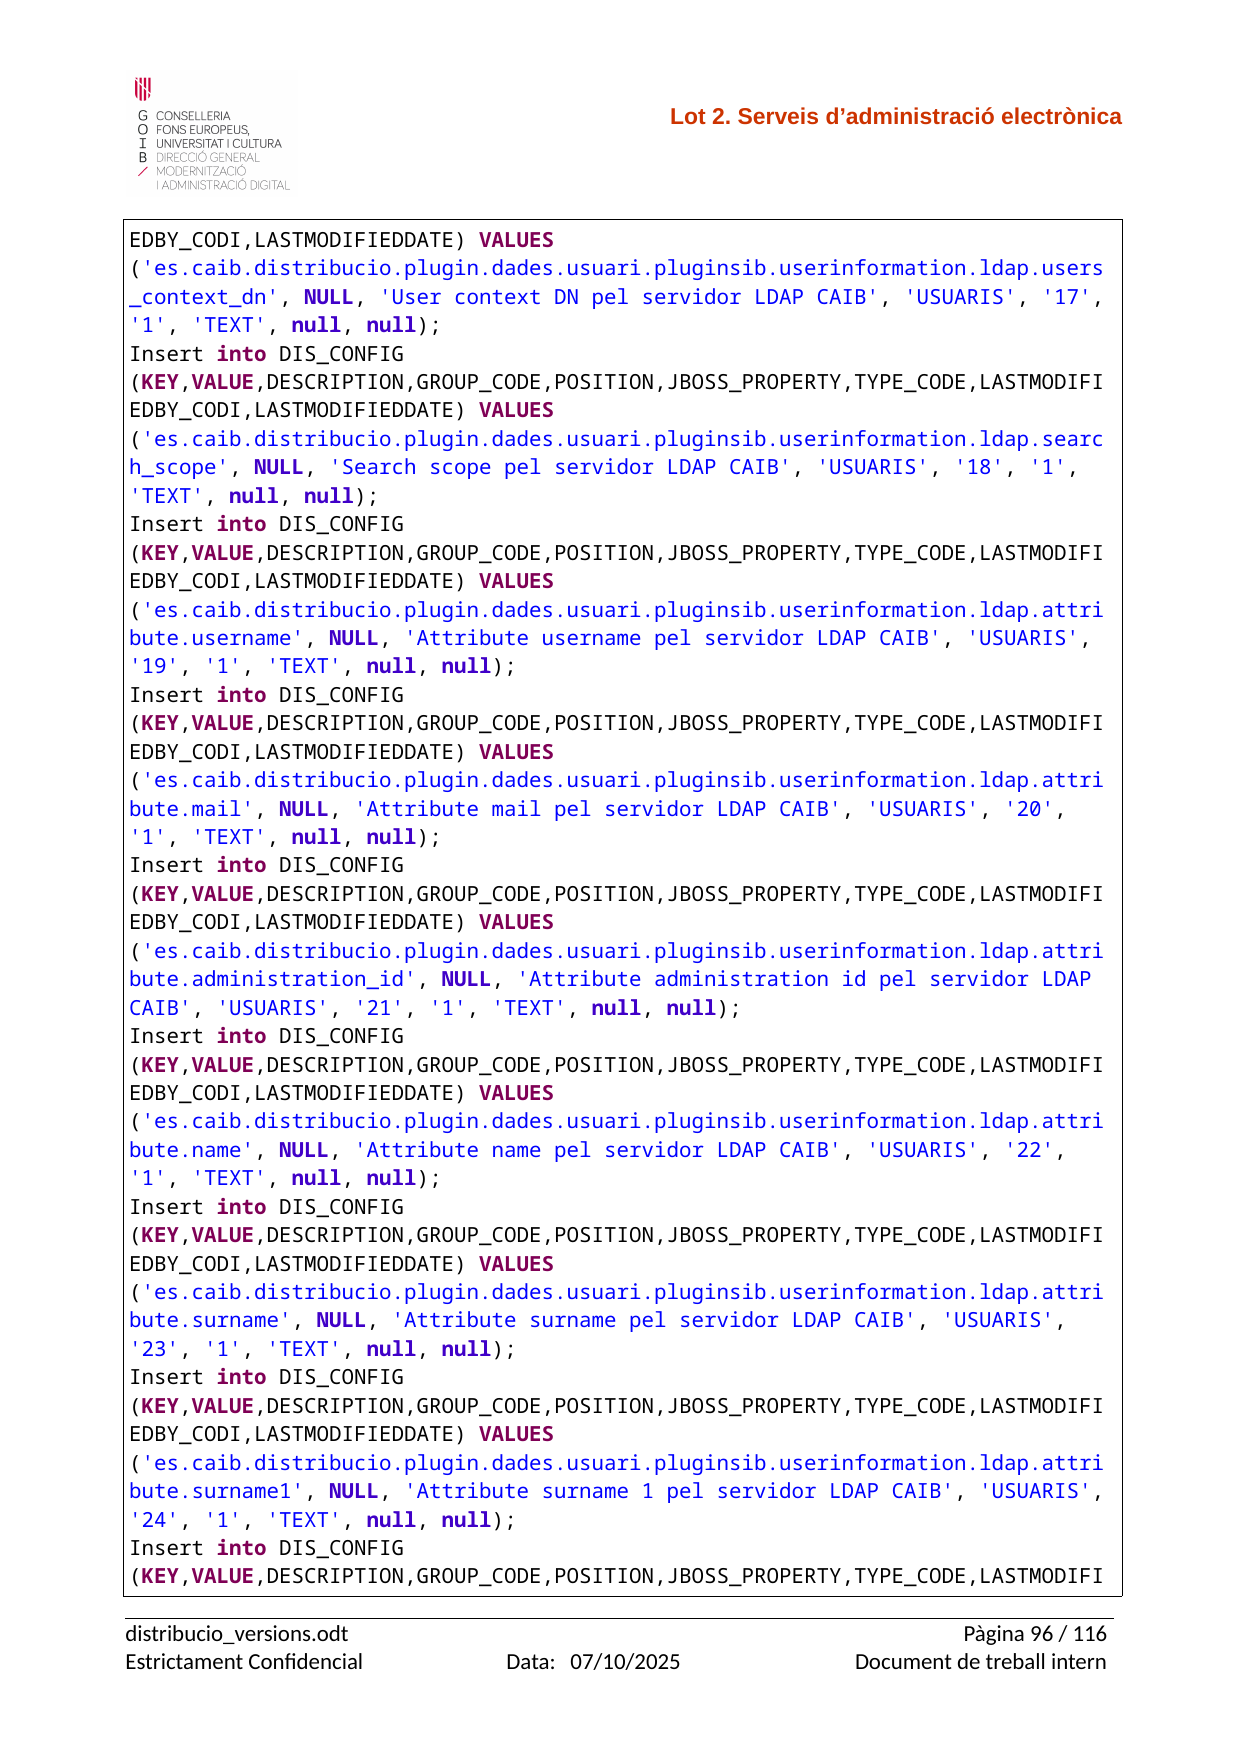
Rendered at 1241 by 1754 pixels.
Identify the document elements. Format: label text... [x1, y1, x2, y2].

table_header EDBY_CODI,LASTMODIFIEDDATE) VALUES ('es.caib.distribucio.plugin.dades.usuari.pluginsib.userinformation.ldap.users_context_dn', NULL, 'User context DN pel servidor LDAP CAIB', 'USUARIS', '17', '1', 'TEXT', null, null); Insert into DIS_CONFIG (KEY,VALUE,DESCRIPTION,GROUP_CODE,POSITION,JBOSS_PROPERTY,TYPE_CODE,LASTMODIFIEDBY_CODI,LASTMODIFIEDDATE) VALUES ('es.caib.distribucio.plugin.dades.usuari.pluginsib.userinformation.ldap.search_scope', NULL, 'Search scope pel servidor LDAP CAIB', 'USUARIS', '18', '1', 'TEXT', null, null); Insert into DIS_CONFIG (KEY,VALUE,DESCRIPTION,GROUP_CODE,POSITION,JBOSS_PROPERTY,TYPE_CODE,LASTMODIFIEDBY_CODI,LASTMODIFIEDDATE) VALUES ('es.caib.distribucio.plugin.dades.usuari.pluginsib.userinformation.ldap.attribute.username', NULL, 'Attribute username pel servidor LDAP CAIB', 'USUARIS', '19', '1', 'TEXT', null, null); Insert into DIS_CONFIG (KEY,VALUE,DESCRIPTION,GROUP_CODE,POSITION,JBOSS_PROPERTY,TYPE_CODE,LASTMODIFIEDBY_CODI,LASTMODIFIEDDATE) VALUES ('es.caib.distribucio.plugin.dades.usuari.pluginsib.userinformation.ldap.attribute.mail', NULL, 'Attribute mail pel servidor LDAP CAIB', 'USUARIS', '20', '1', 'TEXT', null, null); Insert into DIS_CONFIG (KEY,VALUE,DESCRIPTION,GROUP_CODE,POSITION,JBOSS_PROPERTY,TYPE_CODE,LASTMODIFIEDBY_CODI,LASTMODIFIEDDATE) VALUES ('es.caib.distribucio.plugin.dades.usuari.pluginsib.userinformation.ldap.attribute.administration_id', NULL, 'Attribute administration id pel servidor LDAP CAIB', 'USUARIS', '21', '1', 'TEXT', null, null); Insert into DIS_CONFIG (KEY,VALUE,DESCRIPTION,GROUP_CODE,POSITION,JBOSS_PROPERTY,TYPE_CODE,LASTMODIFIEDBY_CODI,LASTMODIFIEDDATE) VALUES ('es.caib.distribucio.plugin.dades.usuari.pluginsib.userinformation.ldap.attribute.name', NULL, 'Attribute name pel servidor LDAP CAIB', 'USUARIS', '22', '1', 'TEXT', null, null); Insert into DIS_CONFIG (KEY,VALUE,DESCRIPTION,GROUP_CODE,POSITION,JBOSS_PROPERTY,TYPE_CODE,LASTMODIFIEDBY_CODI,LASTMODIFIEDDATE) VALUES ('es.caib.distribucio.plugin.dades.usuari.pluginsib.userinformation.ldap.attribute.surname', NULL, 'Attribute surname pel servidor LDAP CAIB', 'USUARIS', '23', '1', 'TEXT', null, null); Insert into DIS_CONFIG (KEY,VALUE,DESCRIPTION,GROUP_CODE,POSITION,JBOSS_PROPERTY,TYPE_CODE,LASTMODIFIEDBY_CODI,LASTMODIFIEDDATE) VALUES ('es.caib.distribucio.plugin.dades.usuari.pluginsib.userinformation.ldap.attribute.surname1', NULL, 'Attribute surname 1 pel servidor LDAP CAIB', 'USUARIS', '24', '1', 'TEXT', null, null); Insert into DIS_CONFIG (KEY,VALUE,DESCRIPTION,GROUP_CODE,POSITION,JBOSS_PROPERTY,TYPE_CODE,LASTMODIFI [124, 220, 1122, 1596]
picture [126, 70, 299, 197]
